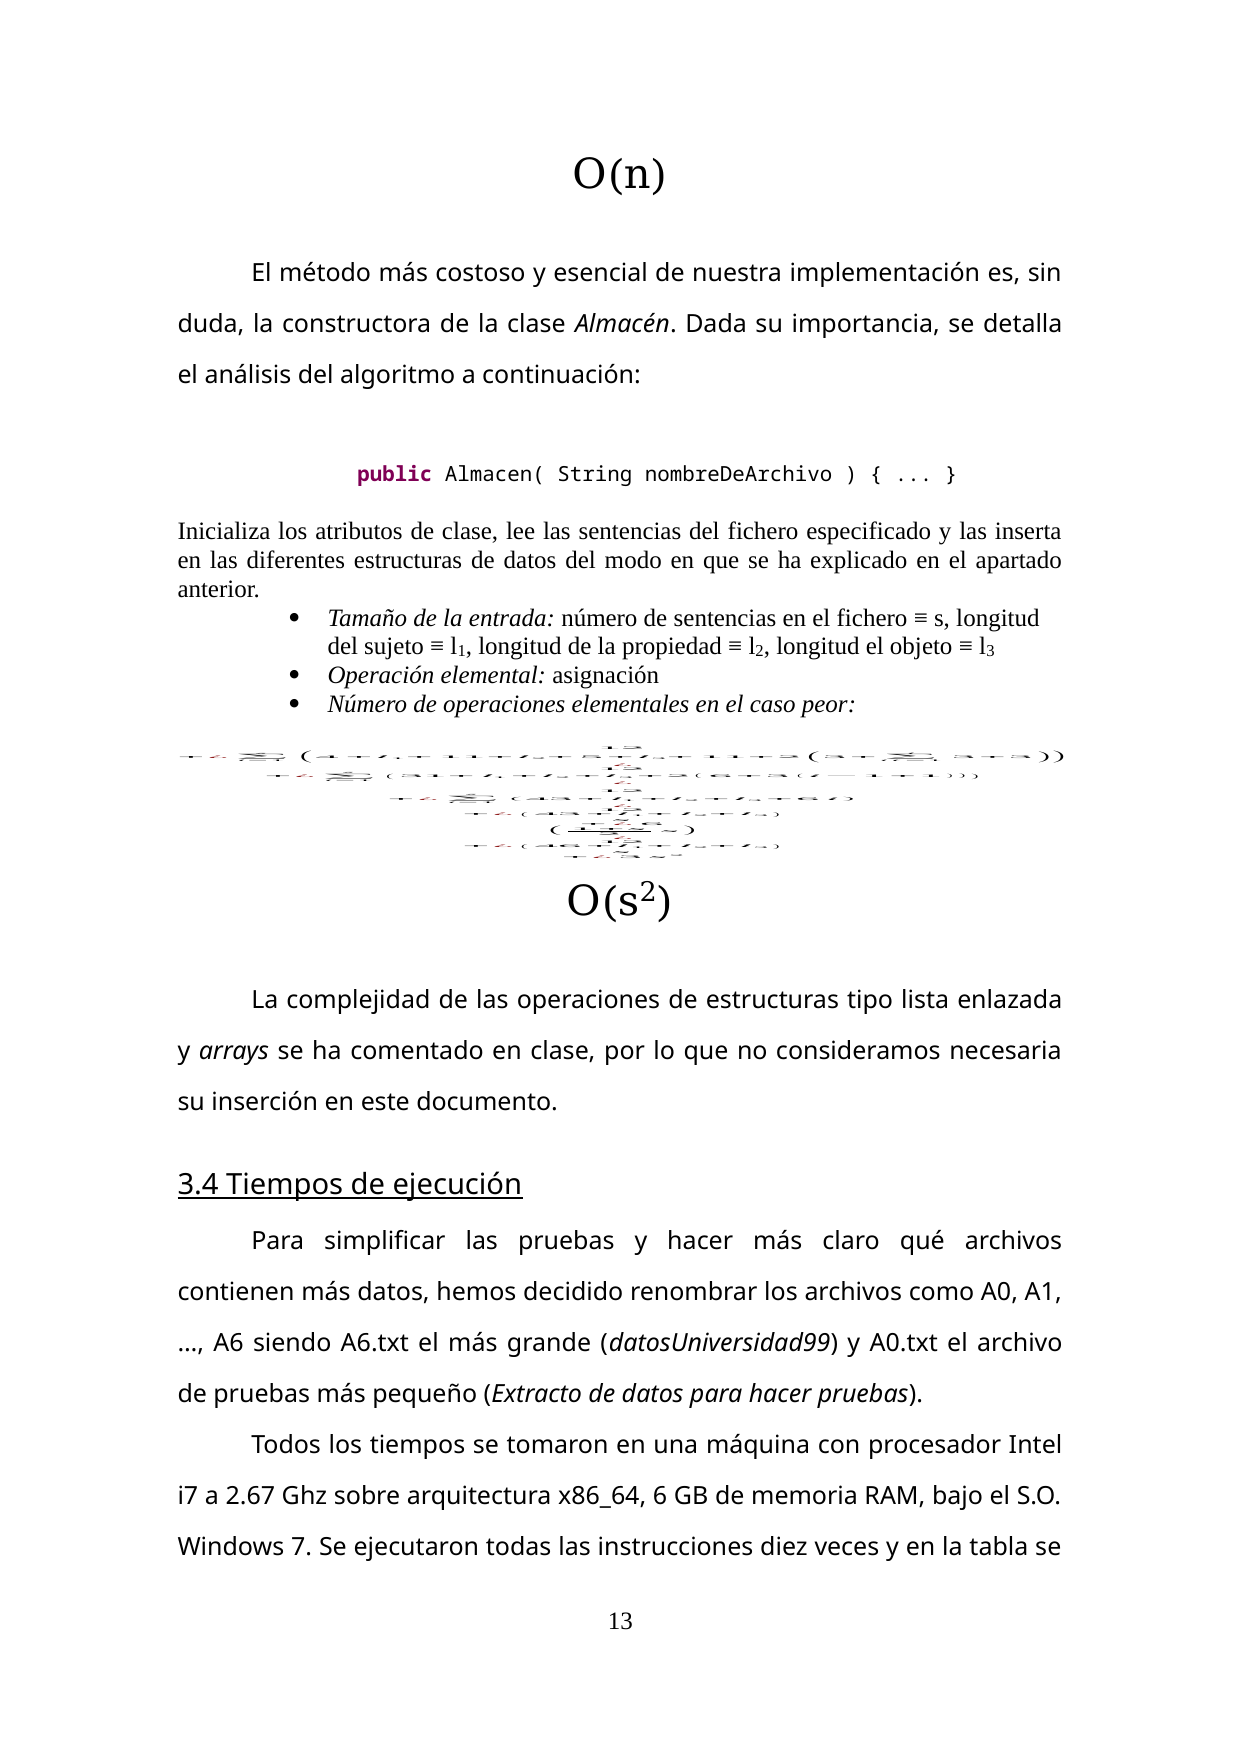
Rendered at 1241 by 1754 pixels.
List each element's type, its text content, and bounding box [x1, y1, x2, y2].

text O(n) [177, 148, 1063, 198]
text Todos los tiempos se tomaron en una máquina con procesador Intel i7 a 2.67 Ghz sobre arquitectura x86_64, 6 GB de memoria RAM, bajo el S.O. Windows 7. Se ejecutaron todas las instrucciones diez veces y en la tabla se [177, 1427, 1063, 1563]
list Número de operaciones elementales en el caso peor: [290, 689, 1063, 718]
text O(s2) [177, 874, 1063, 924]
list Operación elemental: asignación [290, 660, 1063, 689]
text La complejidad de las operaciones de estructuras tipo lista enlazada y arrays se ha comentado en clase, por lo que no consideramos necesaria su inserción en este documento. [177, 981, 1063, 1118]
text 3.4 Tiempos de ejecución [177, 1163, 1063, 1203]
list Tamaño de la entrada: número de sentencias en el fichero ≡ s, longitud del sujeto ≡ l1, longitud de la propiedad ≡ l2, longitud el objeto ≡ l3 [290, 603, 1063, 660]
text Inicializa los atributos de clase, lee las sentencias del fichero especificado y las inserta en las diferentes estructuras de datos del modo en que se ha explicado en el apartado anterior. [177, 516, 1063, 603]
text Para simplificar las pruebas y hacer más claro qué archivos contienen más datos, hemos decidido renombrar los archivos como A0, A1,…, A6 siendo A6.txt el más grande (datosUniversidad99) y A0.txt el archivo de pruebas más pequeño (Extracto de datos para hacer pruebas). [177, 1223, 1063, 1410]
text El método más costoso y esencial de nuestra implementación es, sin duda, la constructora de la clase Almacén. Dada su importancia, se detalla el análisis del algoritmo a continuación: [177, 255, 1063, 391]
text public Almacen( String nombreDeArchivo ) { ... } [177, 459, 1063, 488]
